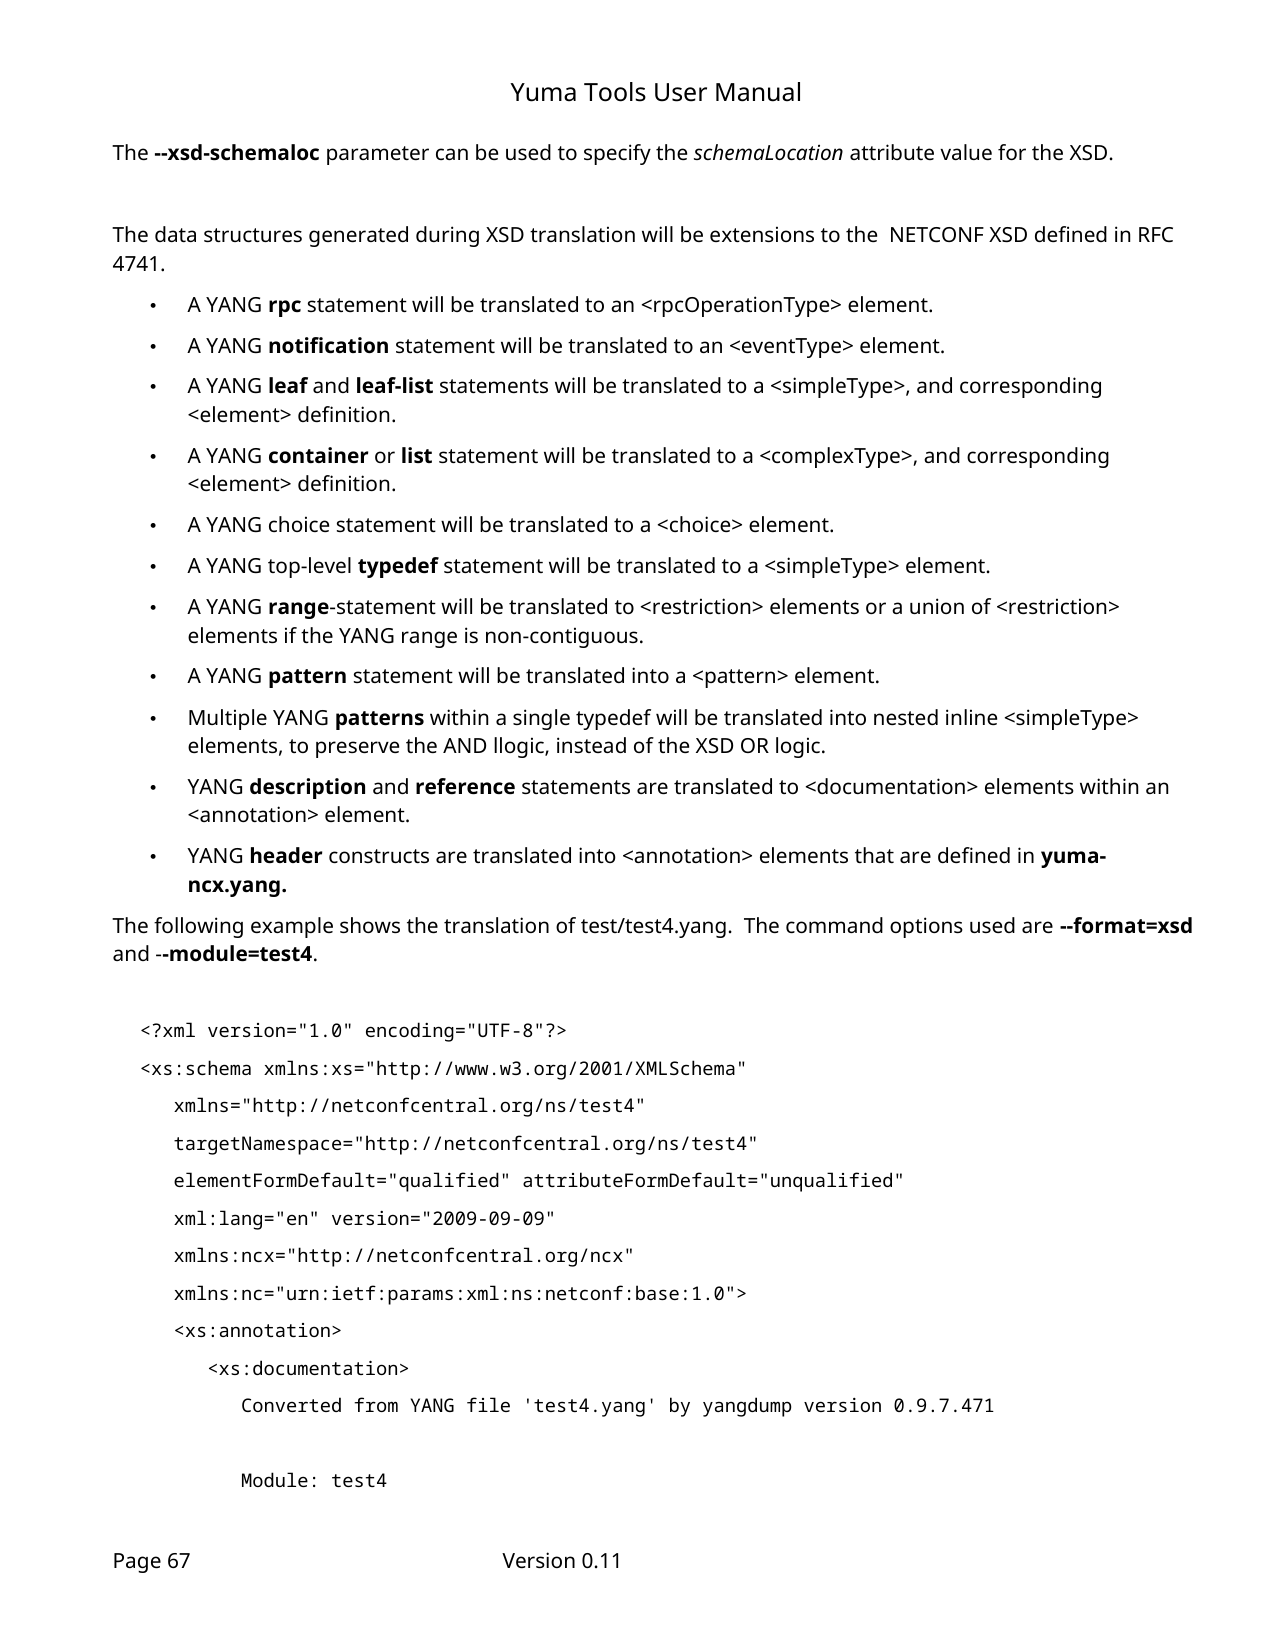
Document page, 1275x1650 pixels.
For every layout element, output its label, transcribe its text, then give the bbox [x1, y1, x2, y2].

text <xs:annotation> [139, 1318, 1200, 1343]
text <xs:documentation> [139, 1355, 1200, 1381]
list A YANG leaf and leaf-list statements will be translated to a <simpleType>, and corresponding <element> definition. [150, 372, 1200, 428]
text elementFormDefault="qualified" attributeFormDefault="unqualified" [139, 1168, 1200, 1193]
list YANG description and reference statements are translated to <documentation> elements within an <annotation> element. [150, 772, 1200, 829]
text Converted from YANG file 'test4.yang' by yangdump version 0.9.7.471 [139, 1393, 1200, 1418]
list A YANG pattern statement will be translated into a <pattern> element. [150, 662, 1200, 690]
text targetNamespace="http://netconfcentral.org/ns/test4" [139, 1130, 1200, 1156]
text <?xml version="1.0" encoding="UTF-8"?> [139, 1018, 1200, 1043]
text <xs:schema xmlns:xs="http://www.w3.org/2001/XMLSchema" [139, 1055, 1200, 1081]
list A YANG container or list statement will be translated to a <complexType>, and corresponding <element> definition. [150, 441, 1200, 498]
list YANG header constructs are translated into <annotation> elements that are defined in yuma-ncx.yang. [150, 841, 1200, 898]
list A YANG rpc statement will be translated to an <rpcOperationType> element. [150, 290, 1200, 318]
text Module: test4 [139, 1468, 1200, 1493]
text The following example shows the translation of test/test4.yang. The command options used are --format=xsd and --module=test4. [112, 911, 1200, 968]
text The data structures generated during XSD translation will be extensions to the NETCONF XSD defined in RFC 4741. [112, 220, 1200, 277]
list A YANG range-statement will be translated to <restriction> elements or a union of <restriction> elements if the YANG range is non-contiguous. [150, 592, 1200, 649]
text xmlns:nc="urn:ietf:params:xml:ns:netconf:base:1.0"> [139, 1280, 1200, 1306]
list A YANG notification statement will be translated to an <eventType> element. [150, 331, 1200, 359]
text The --xsd-schemaloc parameter can be used to specify the schemaLocation attribute value for the XSD. [112, 138, 1200, 167]
list A YANG choice statement will be translated to a <choice> element. [150, 510, 1200, 539]
list Multiple YANG patterns within a single typedef will be translated into nested inline <simpleType> elements, to preserve the AND llogic, instead of the XSD OR logic. [150, 703, 1200, 759]
text xmlns:ncx="http://netconfcentral.org/ncx" [139, 1243, 1200, 1268]
list A YANG top-level typedef statement will be translated to a <simpleType> element. [150, 551, 1200, 580]
text xmlns="http://netconfcentral.org/ns/test4" [139, 1093, 1200, 1118]
text xml:lang="en" version="2009-09-09" [139, 1205, 1200, 1231]
